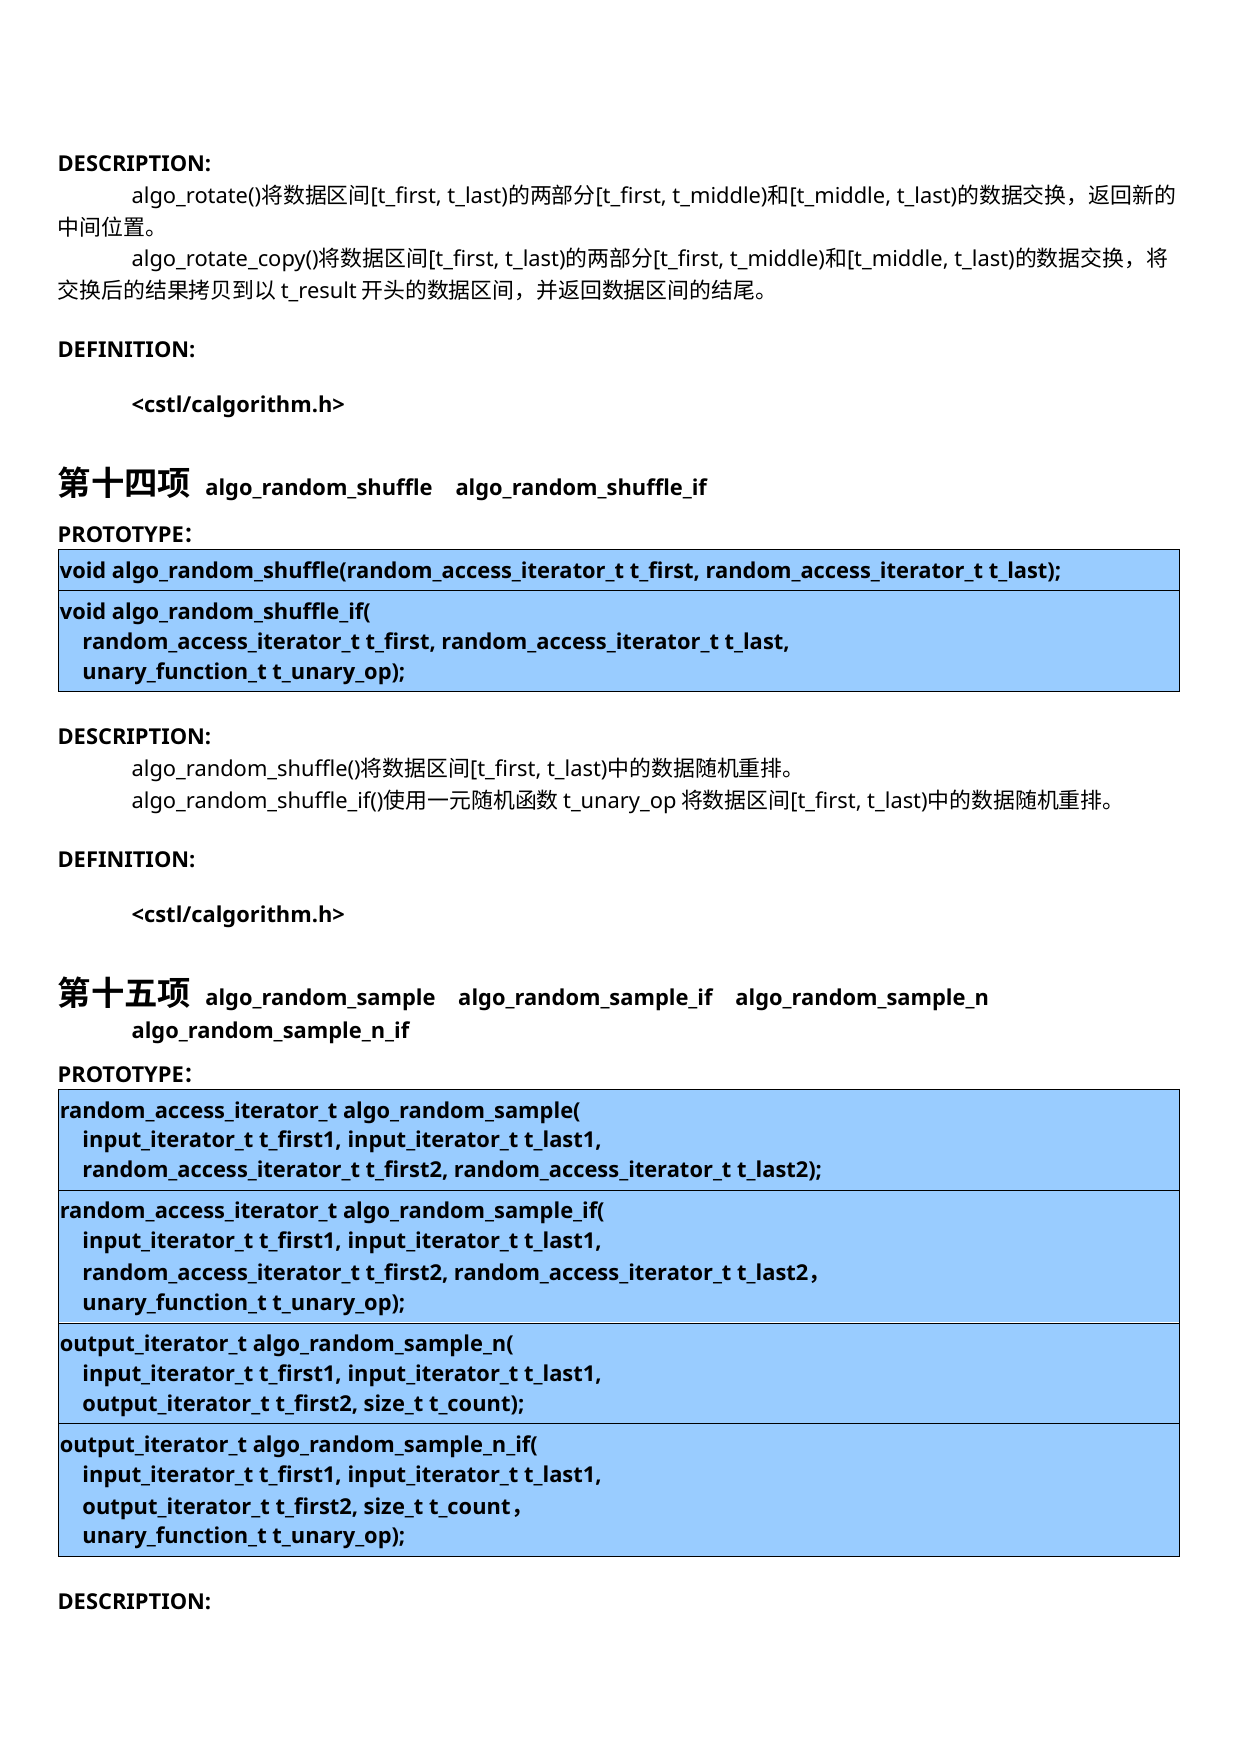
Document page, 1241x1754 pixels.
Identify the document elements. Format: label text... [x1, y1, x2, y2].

text DESCRIPTION: [57, 1586, 1179, 1616]
text algo_random_shuffle_if()使用一元随机函数t_unary_op将数据区间[t_first, t_last)中的数据随机重排。 [57, 783, 1179, 814]
text PROTOTYPE： [57, 517, 1179, 549]
text PROTOTYPE： [57, 1057, 1179, 1089]
text algo_random_shuffle()将数据区间[t_first, t_last)中的数据随机重排。 [57, 751, 1179, 783]
text DESCRIPTION: [57, 721, 1179, 751]
table_header random_access_iterator_t algo_random_sample( input_iterator_t t_first1, input_iterator_t t_last1, random_access_iterator_t t_first2, random_access_iterator_t t_last2); [59, 1090, 1179, 1190]
table_cell random_access_iterator_t algo_random_sample_if( input_iterator_t t_first1, input_iterator_t t_last1, random_access_iterator_t t_first2, random_access_iterator_t t_last2， unary_function_t t_unary_op); [59, 1191, 1179, 1322]
table_cell output_iterator_t algo_random_sample_n( input_iterator_t t_first1, input_iterator_t t_last1, output_iterator_t t_first2, size_t t_count); [59, 1324, 1179, 1423]
text <cstl/calgorithm.h> [57, 899, 1179, 929]
text DEFINITION: [57, 844, 1179, 874]
text algo_rotate()将数据区间[t_first, t_last)的两部分[t_first, t_middle)和[t_middle, t_last)的数据交换，返回新的中间位置。 [57, 178, 1179, 241]
subtitle algo_random_shuffle algo_random_shuffle_if [57, 457, 1179, 505]
text DESCRIPTION: [57, 148, 1179, 178]
text DEFINITION: [57, 334, 1179, 364]
table_cell output_iterator_t algo_random_sample_n_if( input_iterator_t t_first1, input_iterator_t t_last1, output_iterator_t t_first2, size_t t_count， unary_function_t t_unary_op); [59, 1424, 1179, 1556]
text algo_rotate_copy()将数据区间[t_first, t_last)的两部分[t_first, t_middle)和[t_middle, t_last)的数据交换，将交换后的结果拷贝到以t_result开头的数据区间，并返回数据区间的结尾。 [57, 241, 1179, 305]
text <cstl/calgorithm.h> [57, 389, 1179, 419]
table_header void algo_random_shuffle(random_access_iterator_t t_first, random_access_iterator_t t_last); [59, 550, 1179, 590]
subtitle algo_random_sample algo_random_sample_if algo_random_sample_n algo_random_sample_n_if [57, 966, 1179, 1044]
table_cell void algo_random_shuffle_if( random_access_iterator_t t_first, random_access_iterator_t t_last, unary_function_t t_unary_op); [59, 591, 1179, 691]
